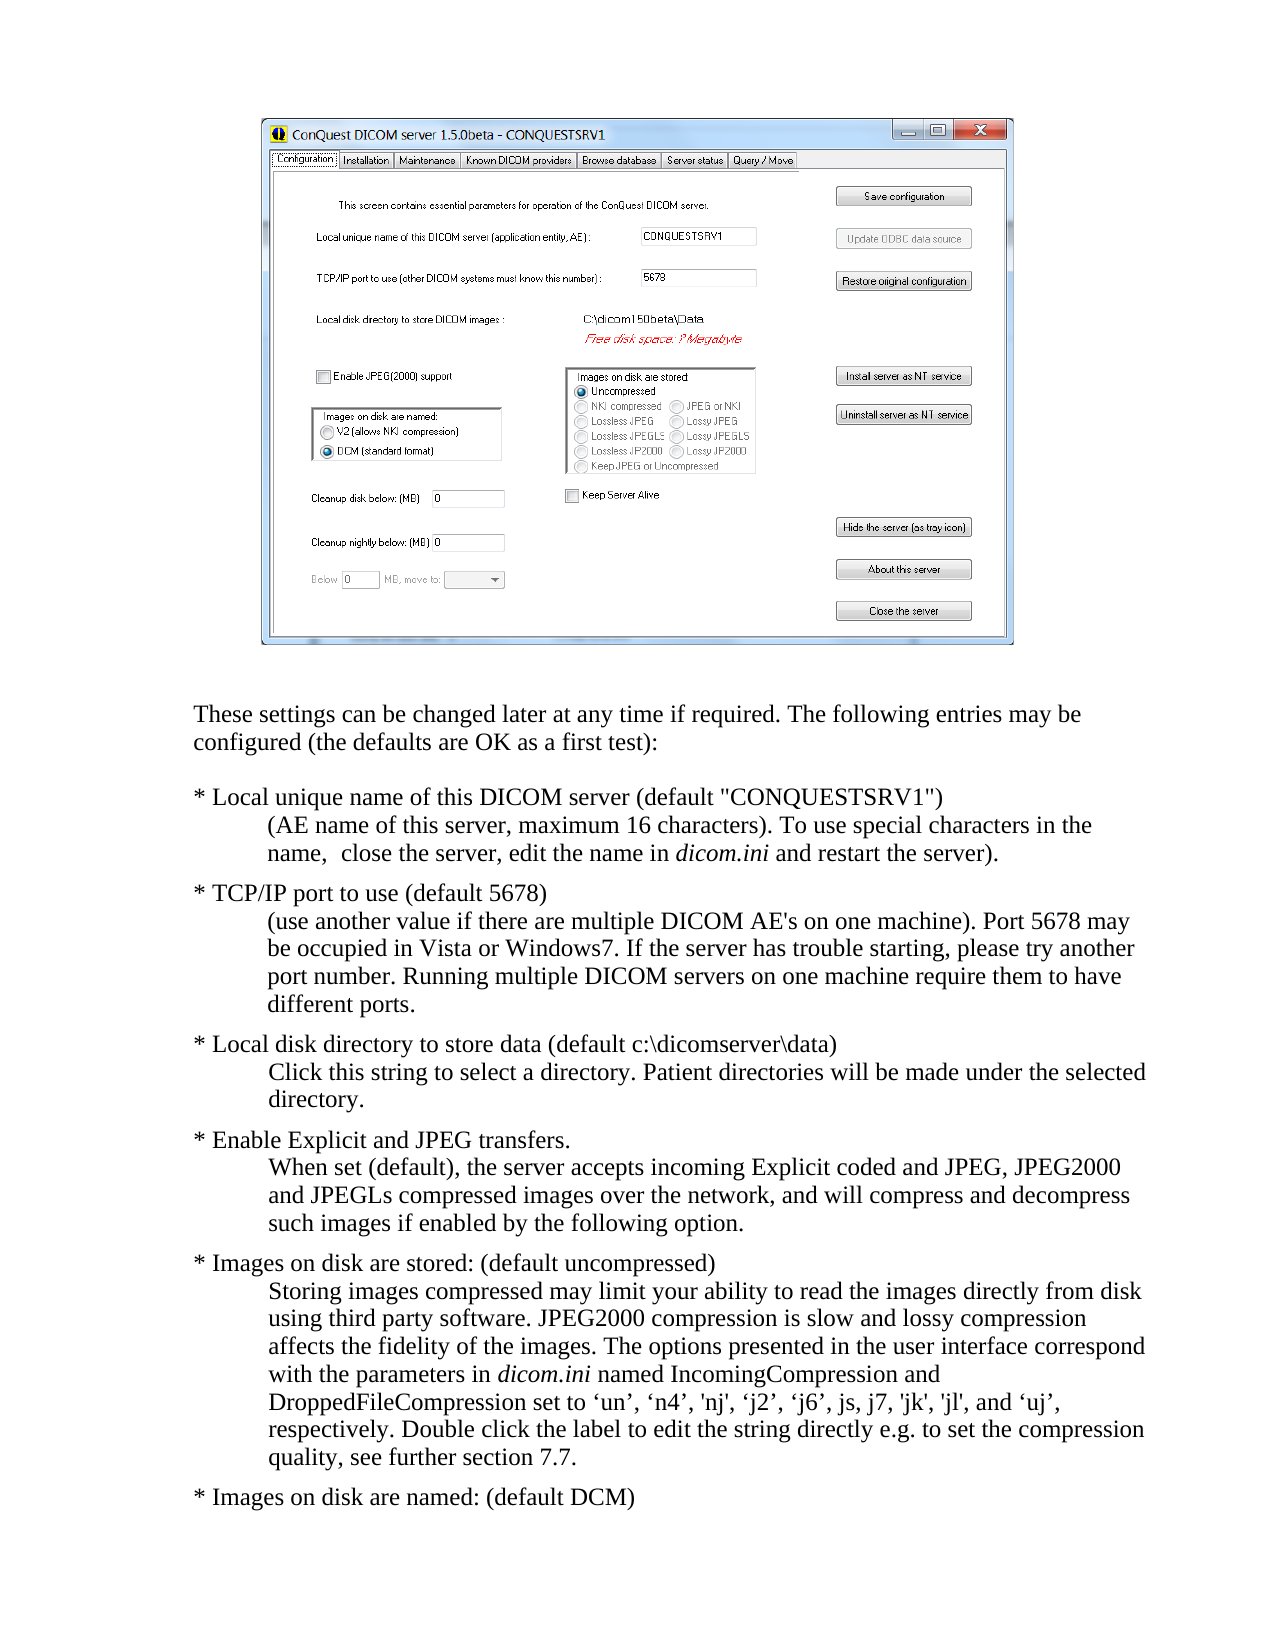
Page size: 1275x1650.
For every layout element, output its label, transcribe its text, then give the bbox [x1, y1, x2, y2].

list * Enable Explicit and JPEG transfers. [156, 1126, 1157, 1153]
picture [261, 118, 1014, 645]
text (AE name of this server, maximum 16 characters). To use special characters in the name, close the server, edit the name in dicom.ini and restart the server). [193, 811, 1157, 867]
text * Local disk directory to store data (default c:\dicomserver\data) [193, 1030, 1157, 1058]
text * TCP/IP port to use (default 5678) [193, 879, 1157, 907]
text Storing images compressed may limit your ability to read the images directly from disk using third party software. JPEG2000 compression is slow and lossy compression affects the fidelity of the images. The options presented in the user interface correspond with the parameters in dicom.ini named IncomingCompression and DroppedFileCompression set to ‘un’, ‘n4’, 'nj', ‘j2’, ‘j6’, js, j7, 'jk', 'jl', and ‘uj’, respectively. Double click the label to edit the string directly e.g. to set the compression quality, see further section 7.7. [268, 1277, 1157, 1471]
text When set (default), the server accepts incoming Explicit coded and JPEG, JPEG2000 and JPEGLs compressed images over the network, and will compress and decompress such images if enabled by the following option. [268, 1153, 1157, 1237]
text Click this string to select a directory. Patient directories will be made under the selected directory. [268, 1058, 1157, 1113]
text * Local unique name of this DICOM server (default "CONQUESTSRV1") [193, 783, 1157, 811]
text * Images on disk are stored: (default uncompressed) [193, 1249, 1157, 1277]
text These settings can be changed later at any time if required. The following entries may be configured (the defaults are OK as a first test): [193, 700, 1157, 756]
text * Images on disk are named: (default DCM) [193, 1483, 1157, 1511]
text (use another value if there are multiple DICOM AE's on one machine). Port 5678 may be occupied in Vista or Windows7. If the server has trouble starting, please try another port number. Running multiple DICOM servers on one machine require them to have different ports. [193, 907, 1157, 1018]
